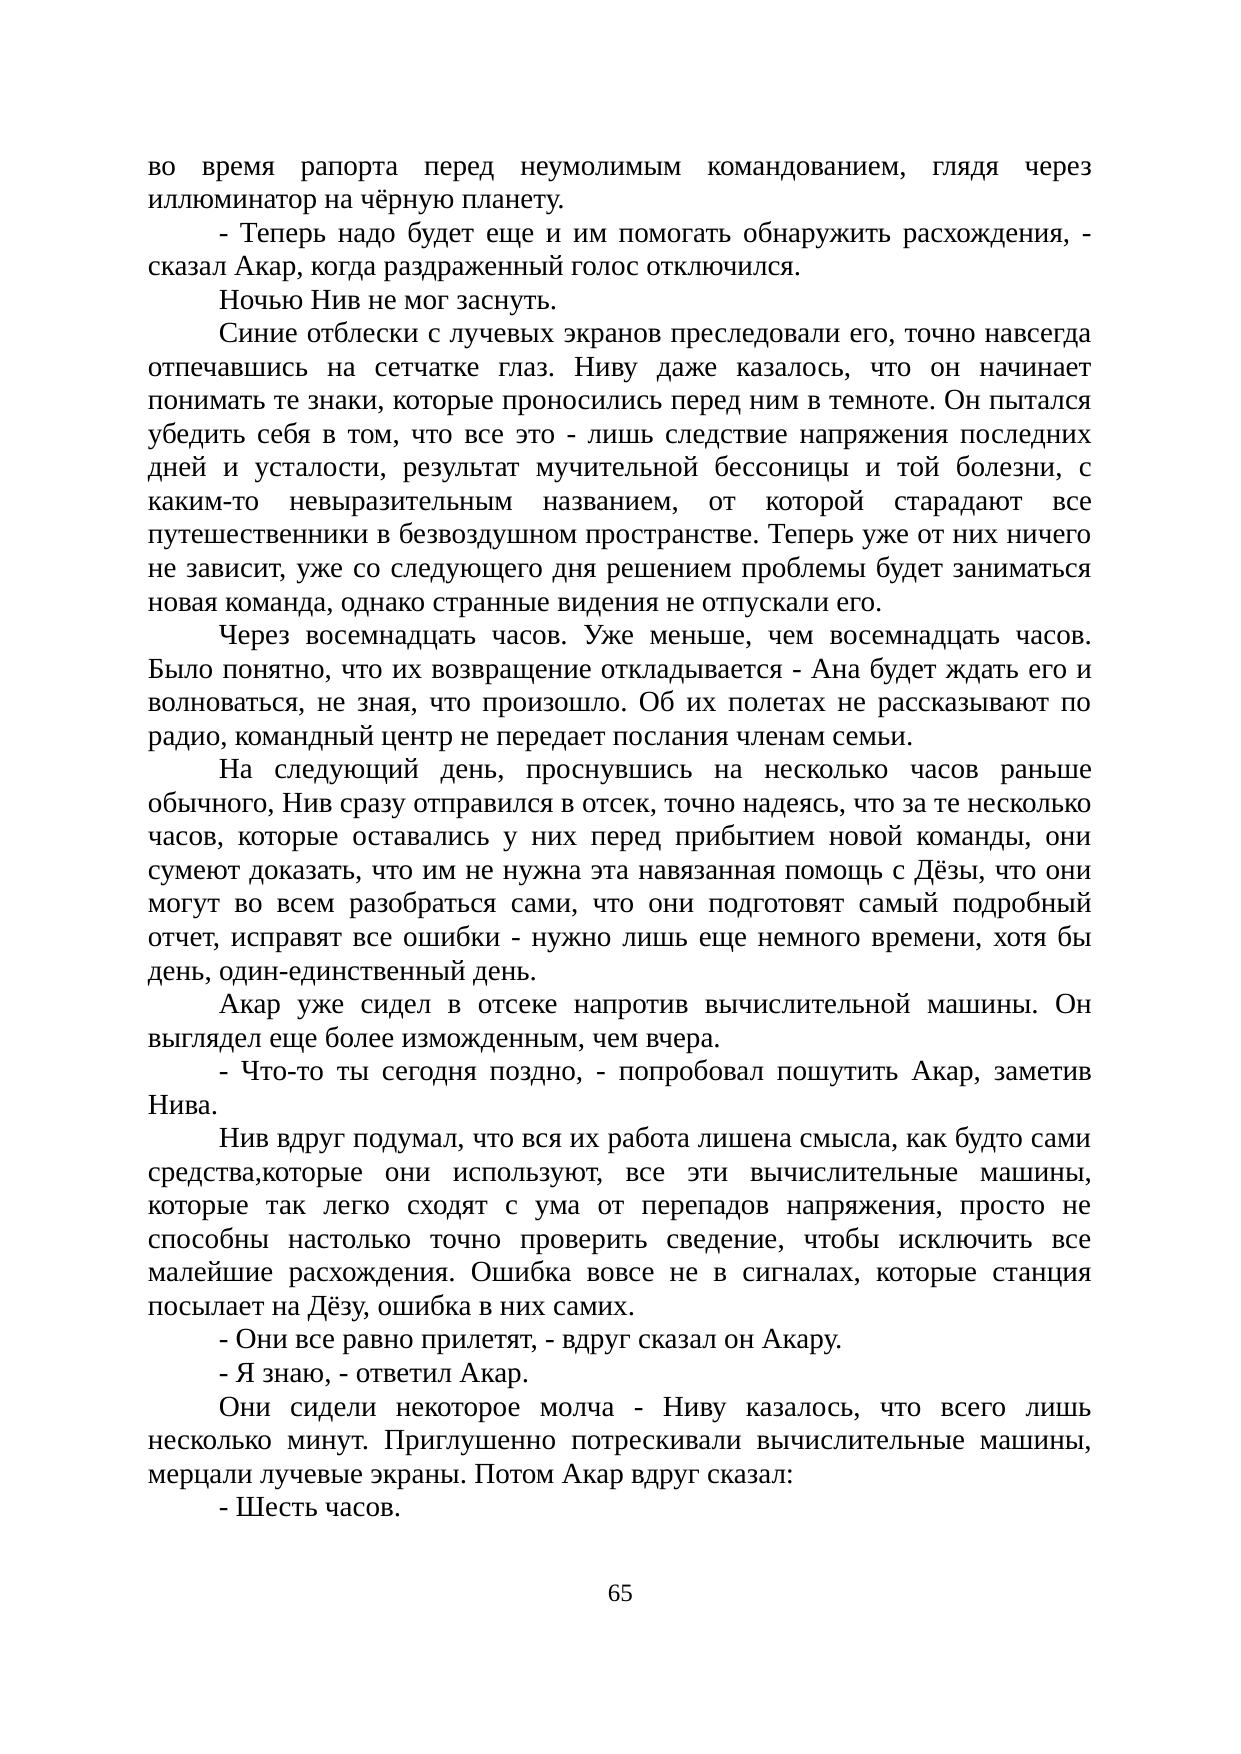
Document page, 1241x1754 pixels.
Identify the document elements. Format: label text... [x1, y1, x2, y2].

text Ночью Нив не мог заснуть. [148, 282, 1093, 315]
text - Теперь надо будет еще и им помогать обнаружить расхождения, - сказал Акар, когда раздраженный голос отключился. [148, 215, 1093, 282]
text - Я знаю, - ответил Акар. [148, 1355, 1093, 1389]
text во время рапорта перед неумолимым командованием, глядя через иллюминатор на чёрную планету. [148, 148, 1093, 215]
text - Шесть часов. [148, 1489, 1093, 1523]
text - Что-то ты сегодня поздно, - попробовал пошутить Акар, заметив Нива. [148, 1053, 1093, 1120]
text Они сидели некоторое молча - Ниву казалось, что всего лишь несколько минут. Приглушенно потрескивали вычислительные машины, мерцали лучевые экраны. Потом Акар вдруг сказал: [148, 1389, 1093, 1489]
text Нив вдруг подумал, что вся их работа лишена смысла, как будто сами средства,которые они используют, все эти вычислительные машины, которые так легко сходят с ума от перепадов напряжения, просто не способны настолько точно проверить сведение, чтобы исключить все малейшие расхождения. Ошибка вовсе не в сигналах, которые станция посылает на Дёзу, ошибка в них самих. [148, 1120, 1093, 1322]
text Через восемнадцать часов. Уже меньше, чем восемнадцать часов. Было понятно, что их возвращение откладывается - Ана будет ждать его и волноваться, не зная, что произошло. Об их полетах не рассказывают по радио, командный центр не передает послания членам семьи. [148, 617, 1093, 751]
text На следующий день, проснувшись на несколько часов раньше обычного, Нив сразу отправился в отсек, точно надеясь, что за те несколько часов, которые оставались у них перед прибытием новой команды, они сумеют доказать, что им не нужна эта навязанная помощь с Дёзы, что они могут во всем разобраться сами, что они подготовят самый подробный отчет, исправят все ошибки - нужно лишь еще немного времени, хотя бы день, один-единственный день. [148, 751, 1093, 986]
text Акар уже сидел в отсеке напротив вычислительной машины. Он выглядел еще более изможденным, чем вчера. [148, 986, 1093, 1053]
text - Они все равно прилетят, - вдруг сказал он Акару. [148, 1322, 1093, 1355]
text Синие отблески с лучевых экранов преследовали его, точно навсегда отпечавшись на сетчатке глаз. Ниву даже казалось, что он начинает понимать те знаки, которые проносились перед ним в темноте. Он пытался убедить себя в том, что все это - лишь следствие напряжения последних дней и усталости, результат мучительной бессоницы и той болезни, с каким-то невыразительным названием, от которой старадают все путешественники в безвоздушном пространстве. Теперь уже от них ничего не зависит, уже со следующего дня решением проблемы будет заниматься новая команда, однако странные видения не отпускали его. [148, 315, 1093, 617]
